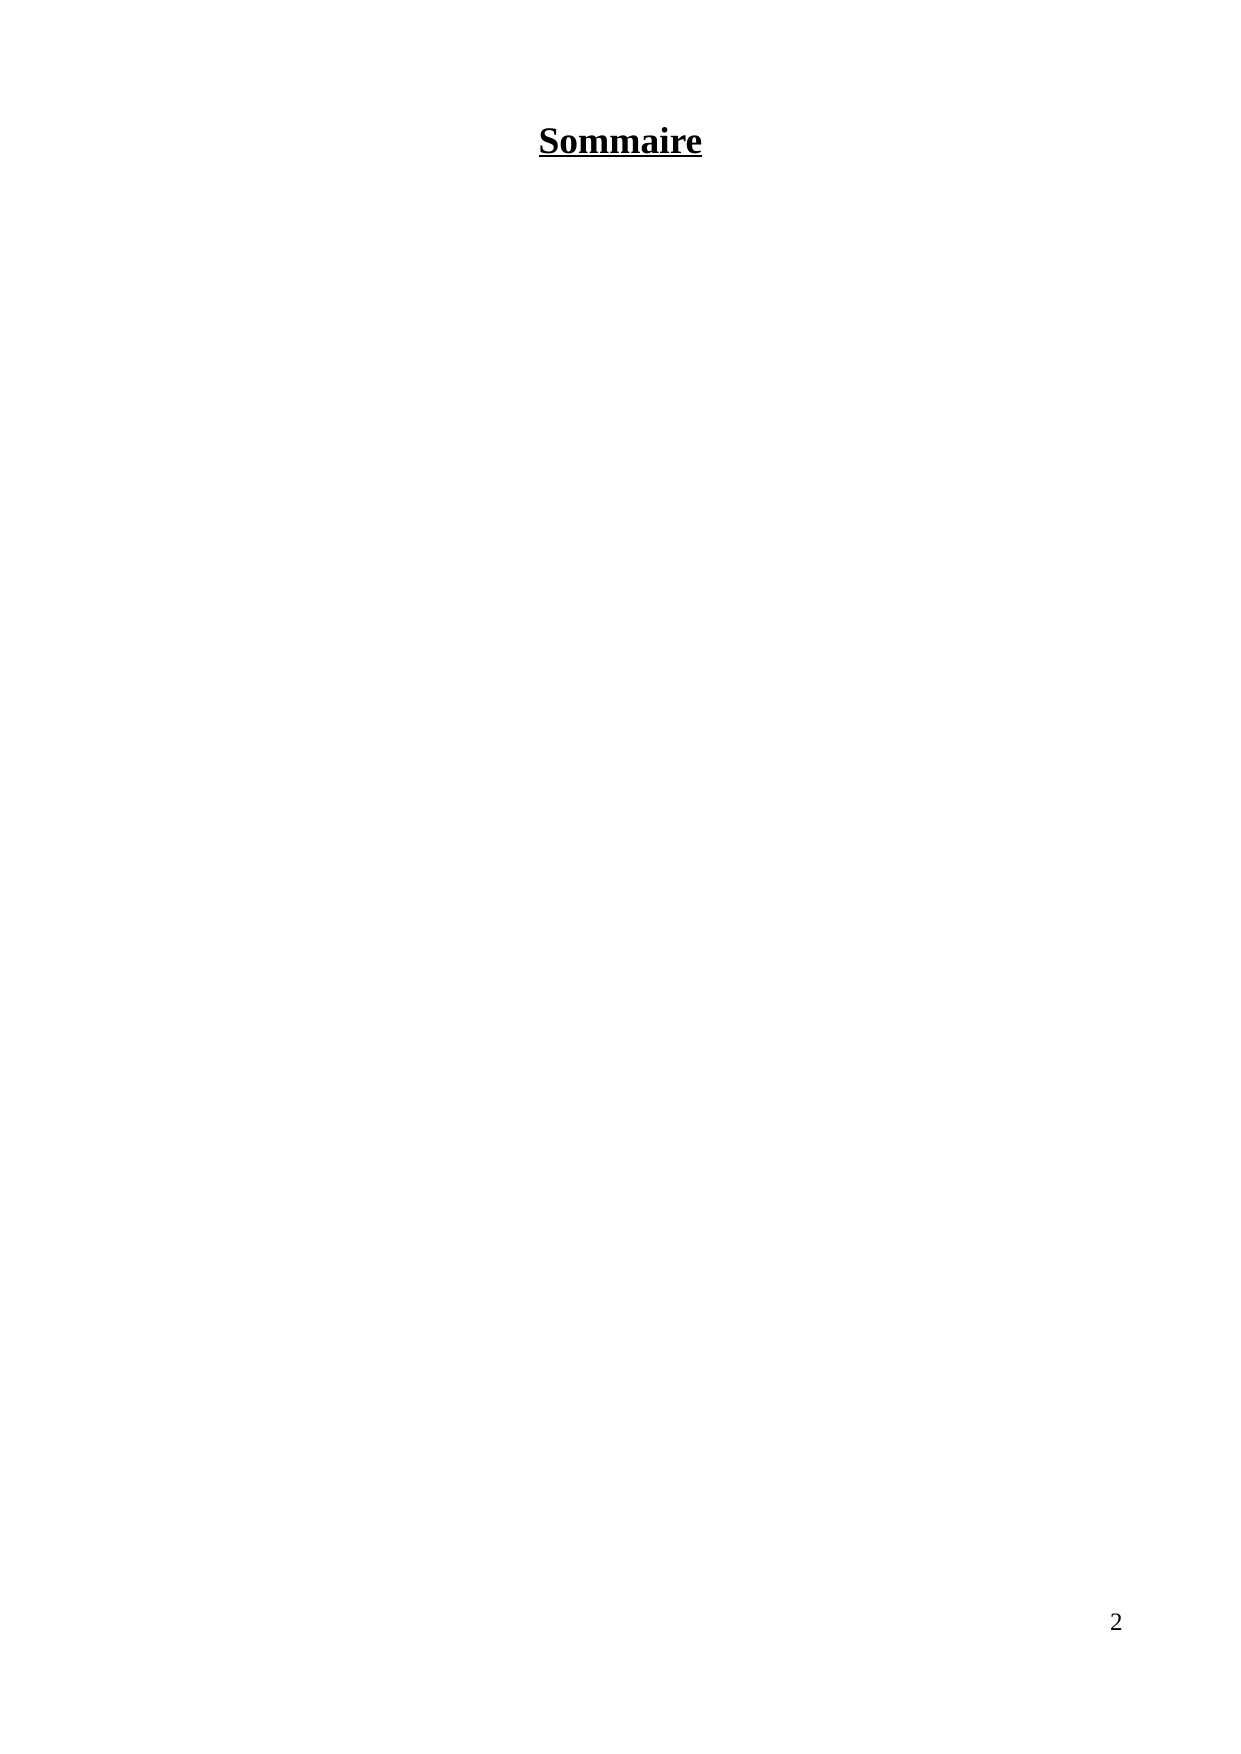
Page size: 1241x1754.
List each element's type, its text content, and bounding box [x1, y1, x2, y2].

text Sommaire [118, 118, 1122, 161]
